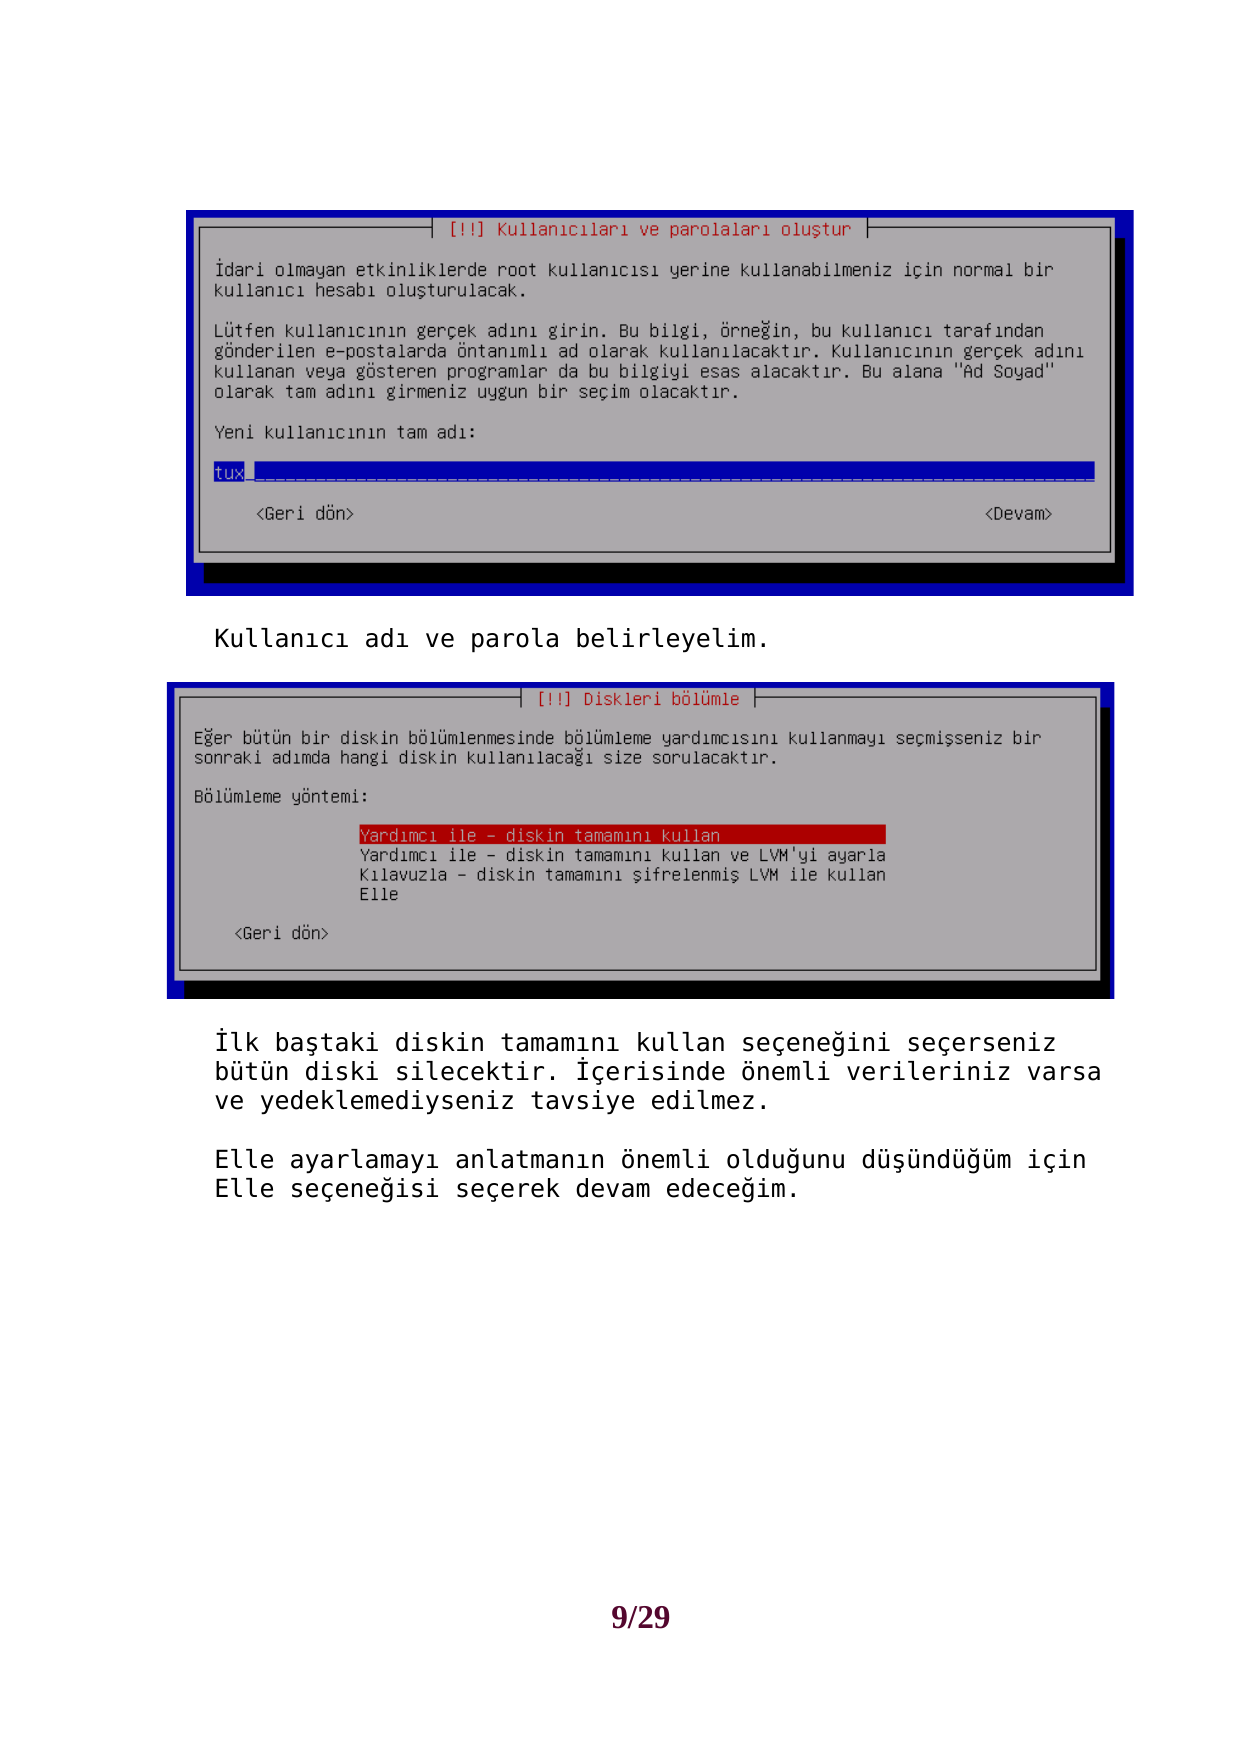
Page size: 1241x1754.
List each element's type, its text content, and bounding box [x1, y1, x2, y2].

text Kullanıcı adı ve parola belirleyelim. [214, 624, 1123, 653]
text Elle ayarlamayı anlatmanın önemli olduğunu düşündüğüm için Elle seçeneğisi seçerek devam edeceğim. [214, 1145, 1123, 1203]
text İlk baştaki diskin tamamını kullan seçeneğini seçerseniz bütün diski silecektir. İçerisinde önemli verileriniz varsa ve yedeklemediyseniz tavsiye edilmez. [214, 999, 1123, 1116]
picture [166, 682, 1115, 999]
picture [186, 210, 1134, 596]
